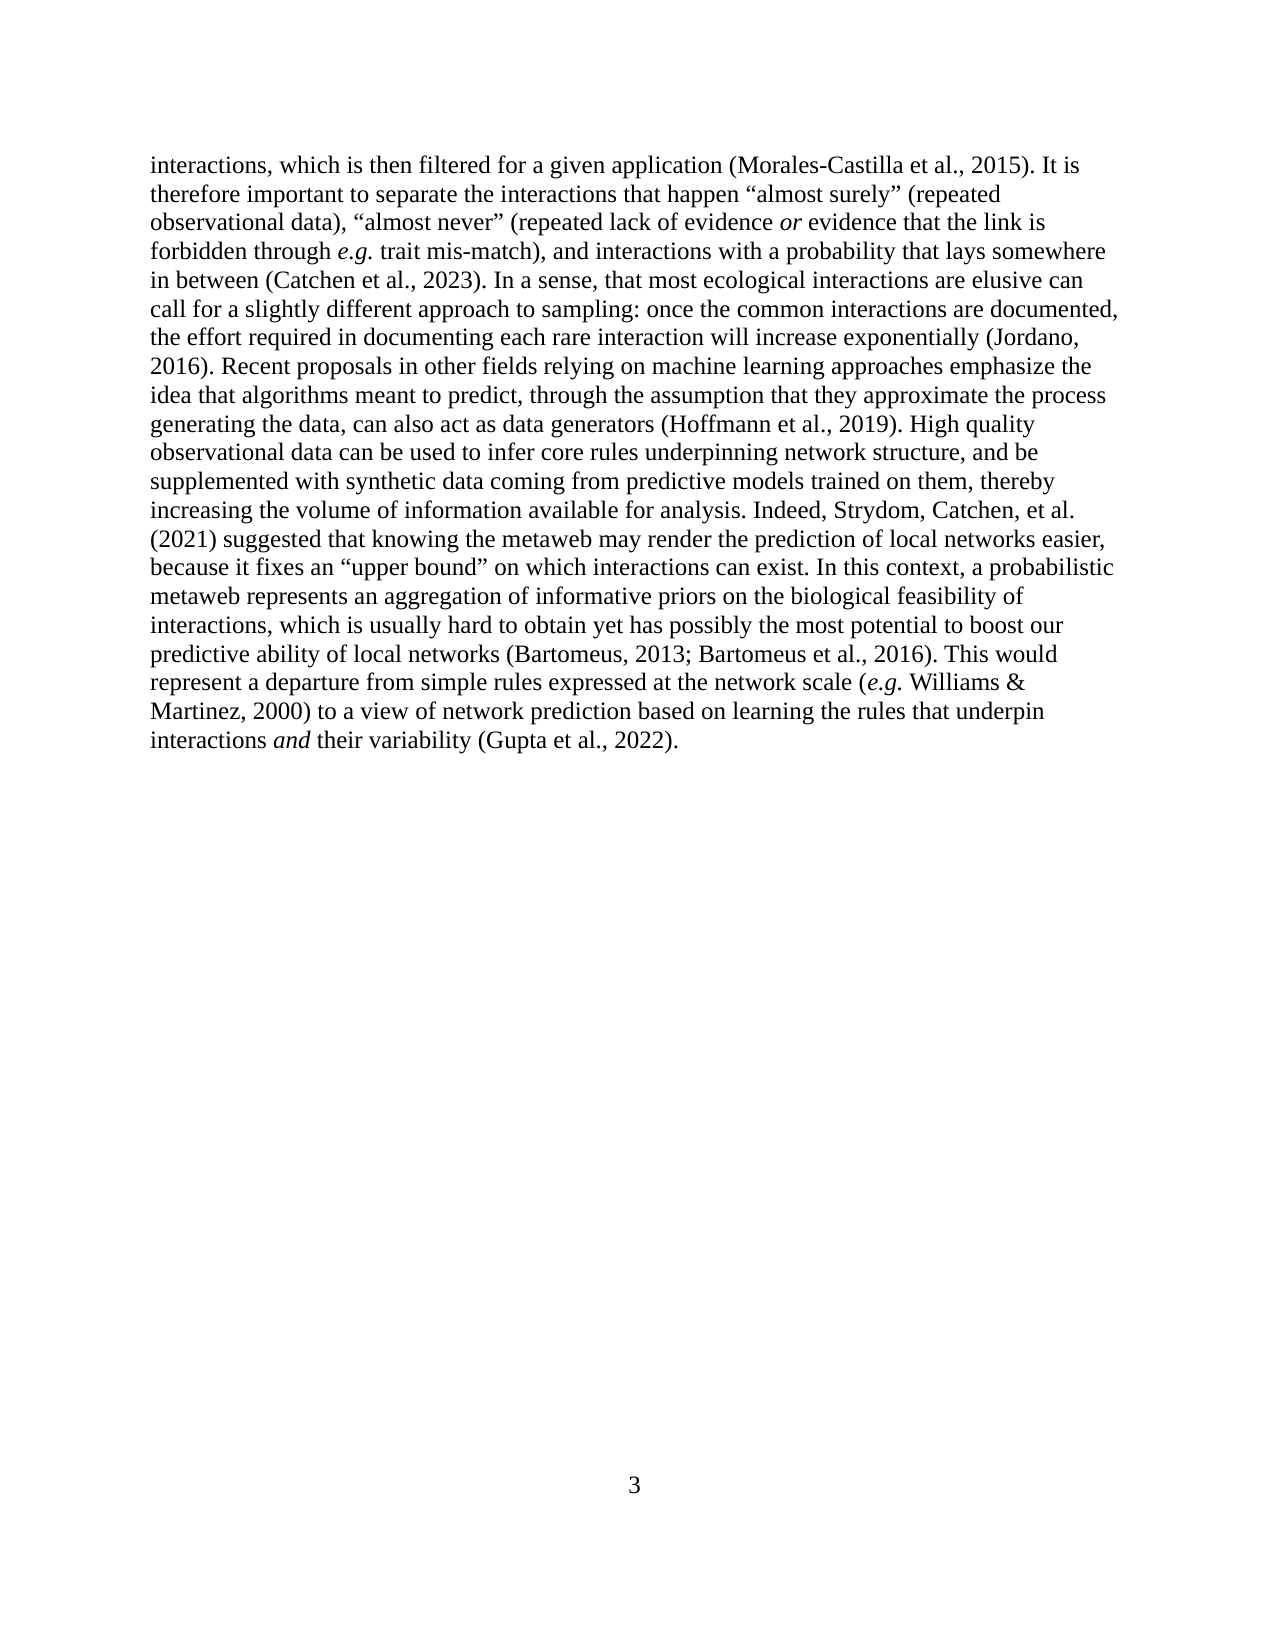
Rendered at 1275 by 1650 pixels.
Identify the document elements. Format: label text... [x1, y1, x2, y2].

text interactions, which is then filtered for a given application (Morales-Castilla et al., 2015). It is therefore important to separate the interactions that happen “almost surely” (repeated observational data), “almost never” (repeated lack of evidence or evidence that the link is forbidden through e.g. trait mis-match), and interactions with a probability that lays somewhere in between (Catchen et al., 2023). In a sense, that most ecological interactions are elusive can call for a slightly different approach to sampling: once the common interactions are documented, the effort required in documenting each rare interaction will increase exponentially (Jordano, 2016). Recent proposals in other fields relying on machine learning approaches emphasize the idea that algorithms meant to predict, through the assumption that they approximate the process generating the data, can also act as data generators (Hoffmann et al., 2019). High quality observational data can be used to infer core rules underpinning network structure, and be supplemented with synthetic data coming from predictive models trained on them, thereby increasing the volume of information available for analysis. Indeed, Strydom, Catchen, et al. (2021) suggested that knowing the metaweb may render the prediction of local networks easier, because it fixes an “upper bound” on which interactions can exist. In this context, a probabilistic metaweb represents an aggregation of informative priors on the biological feasibility of interactions, which is usually hard to obtain yet has possibly the most potential to boost our predictive ability of local networks (Bartomeus, 2013; Bartomeus et al., 2016). This would represent a departure from simple rules expressed at the network scale (e.g. Williams & Martinez, 2000) to a view of network prediction based on learning the rules that underpin interactions and their variability (Gupta et al., 2022). [150, 150, 1125, 754]
